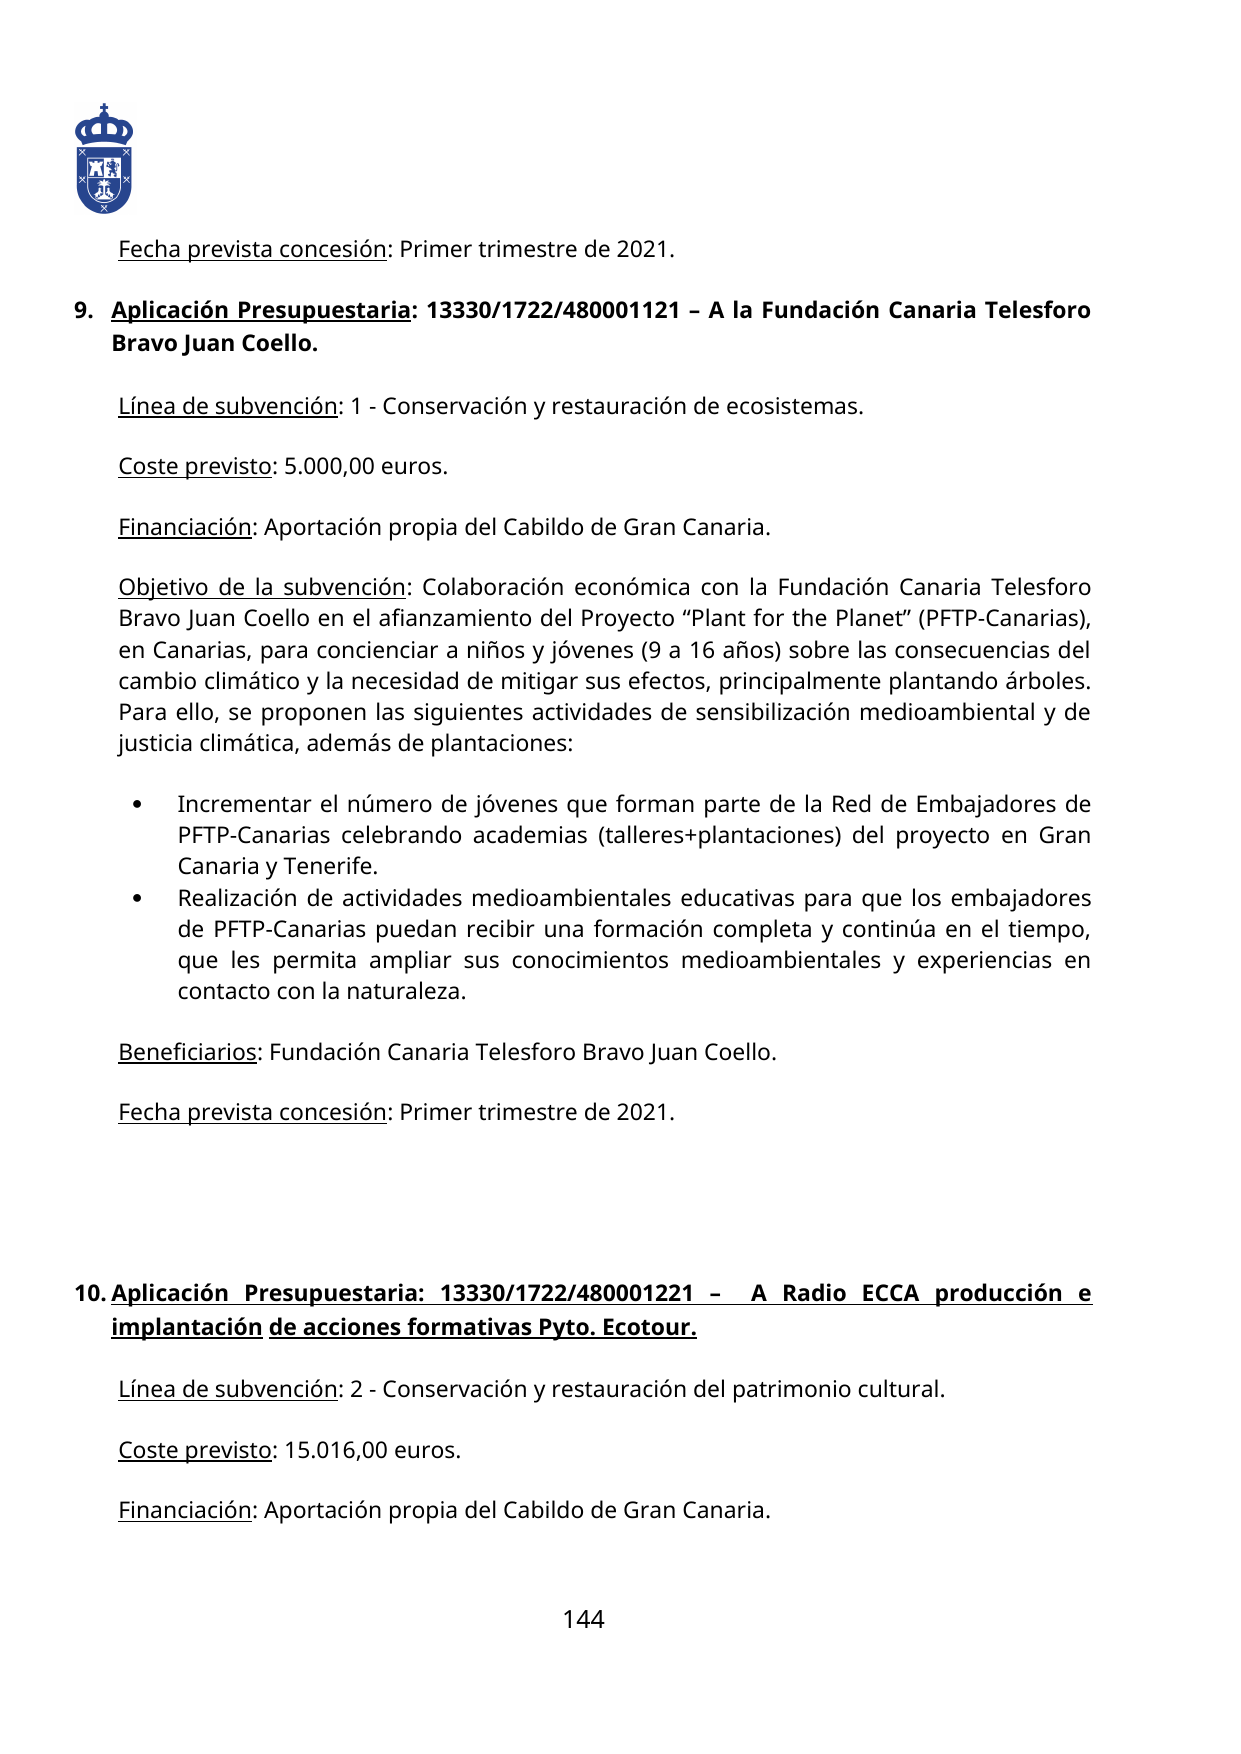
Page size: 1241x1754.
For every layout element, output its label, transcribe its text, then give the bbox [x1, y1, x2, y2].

text Beneficiarios: Fundación Canaria Telesforo Bravo Juan Coello. [118, 1036, 1092, 1067]
list Aplicación Presupuestaria: 13330/1722/480001221 – A Radio ECCA producción e implantación de acciones formativas Pyto. Ecotour. [74, 1277, 1092, 1342]
list Incrementar el número de jóvenes que forman parte de la Red de Embajadores de PFTP-Canarias celebrando academias (talleres+plantaciones) del proyecto en Gran Canaria y Tenerife. [133, 788, 1092, 881]
list Realización de actividades medioambientales educativas para que los embajadores de PFTP-Canarias puedan recibir una formación completa y continúa en el tiempo, que les permita ampliar sus conocimientos medioambientales y experiencias en contacto con la naturaleza. [133, 881, 1092, 1006]
picture [73, 102, 137, 215]
text Línea de subvención: 2 - Conservación y restauración del patrimonio cultural. [118, 1373, 1092, 1404]
text Financiación: Aportación propia del Cabildo de Gran Canaria. [118, 1494, 1092, 1525]
text Financiación: Aportación propia del Cabildo de Gran Canaria. [118, 511, 1092, 542]
text Fecha prevista concesión: Primer trimestre de 2021. [118, 1096, 1092, 1127]
list Aplicación Presupuestaria: 13330/1722/480001121 – A la Fundación Canaria Telesforo Bravo Juan Coello. [74, 294, 1092, 358]
text Fecha prevista concesión: Primer trimestre de 2021. [118, 233, 1092, 264]
text Objetivo de la subvención: Colaboración económica con la Fundación Canaria Telesforo Bravo Juan Coello en el afianzamiento del Proyecto “Plant for the Planet” (PFTP-Canarias), en Canarias, para concienciar a niños y jóvenes (9 a 16 años) sobre las consecuencias del cambio climático y la necesidad de mitigar sus efectos, principalmente plantando árboles. Para ello, se proponen las siguientes actividades de sensibilización medioambiental y de justicia climática, además de plantaciones: [118, 571, 1092, 758]
text Coste previsto: 5.000,00 euros. [118, 450, 1092, 481]
text Línea de subvención: 1 - Conservación y restauración de ecosistemas. [118, 390, 1092, 421]
text Coste previsto: 15.016,00 euros. [118, 1434, 1092, 1465]
